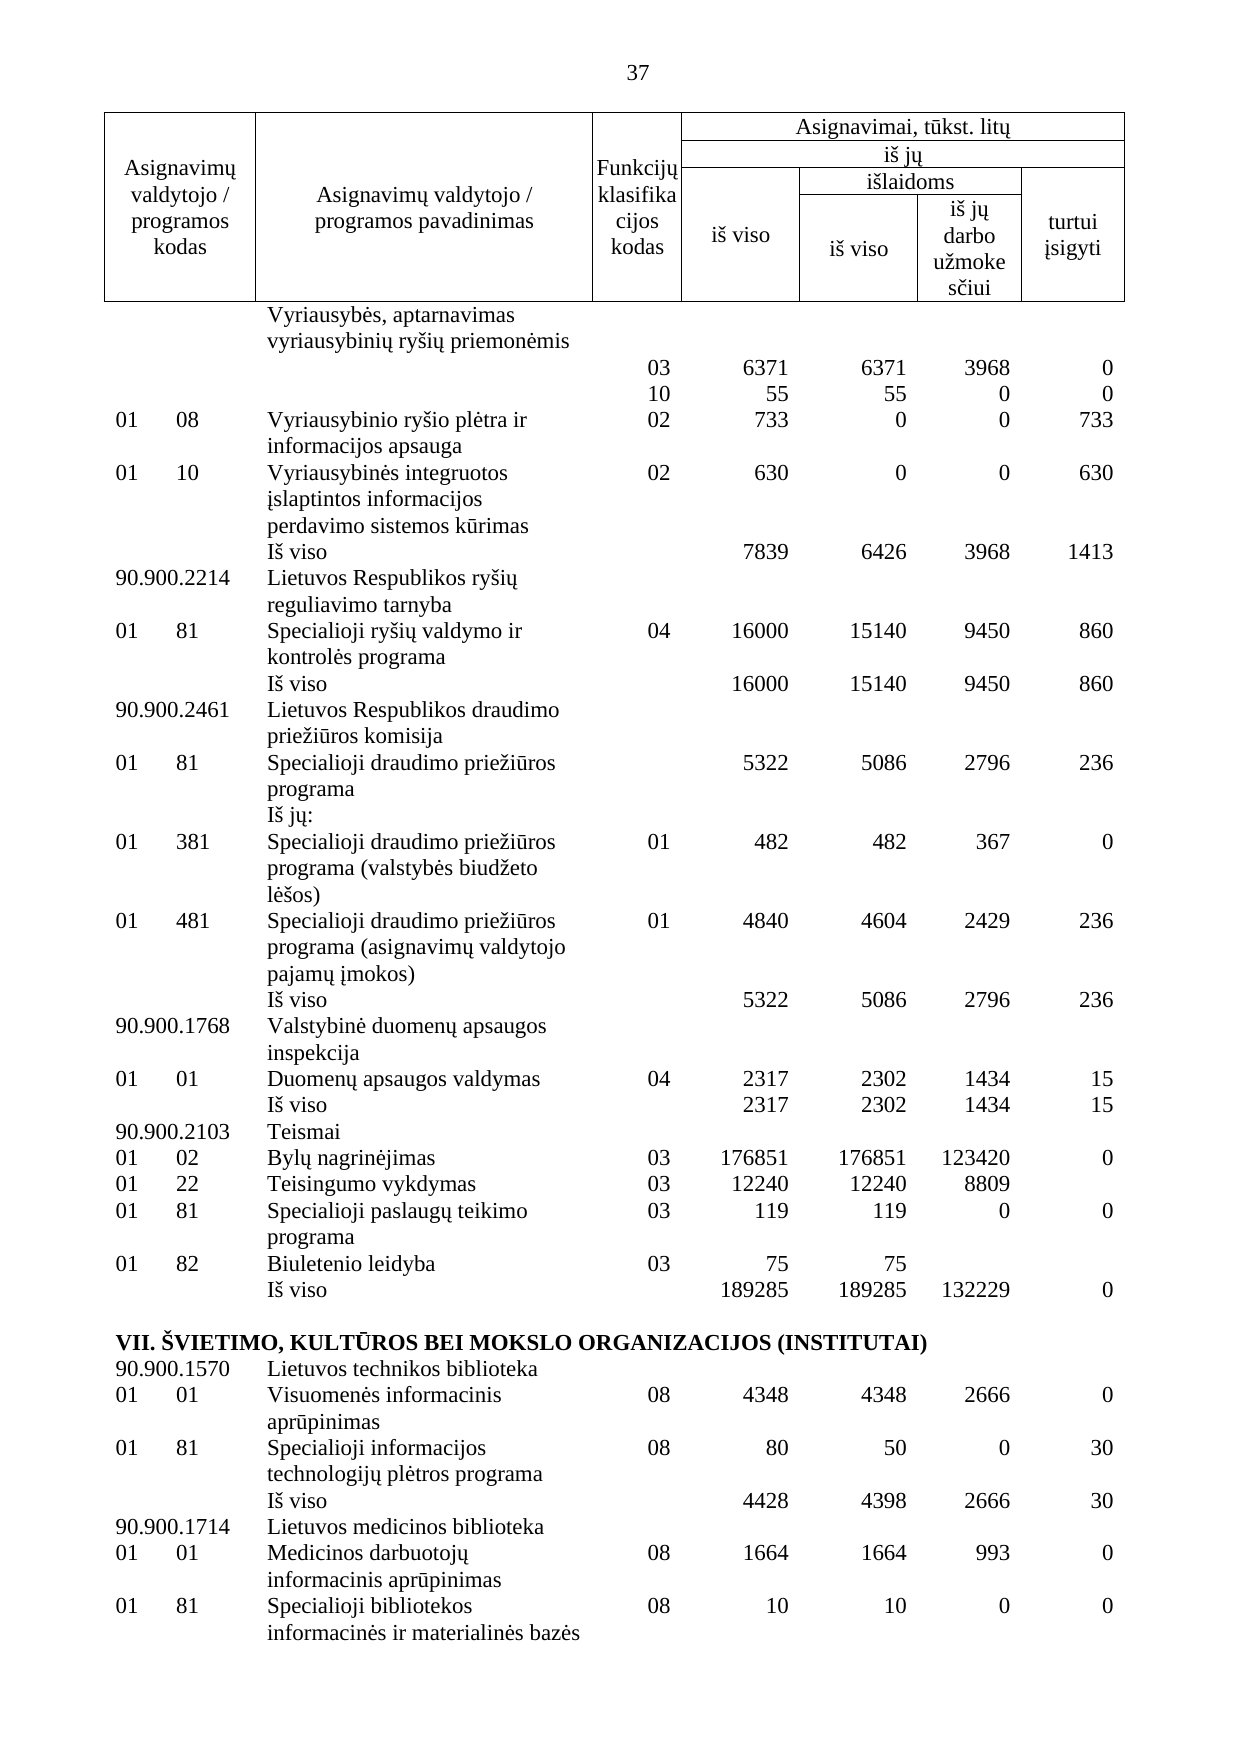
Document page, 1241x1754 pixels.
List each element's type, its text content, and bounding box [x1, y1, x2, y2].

table_cell 6371 [681, 354, 799, 380]
table_cell 2796 [918, 749, 1021, 802]
table_cell [593, 1118, 681, 1144]
table_cell 482 [800, 828, 918, 907]
table_cell [1021, 1355, 1124, 1381]
table_cell 01 [104, 617, 164, 670]
table_cell [681, 802, 799, 828]
table_cell 630 [1021, 459, 1124, 538]
table_cell 176851 [800, 1144, 918, 1171]
table_cell [681, 1013, 799, 1065]
table_cell 4840 [681, 907, 799, 986]
table_cell 01 [104, 1540, 164, 1592]
table_cell 3968 [918, 354, 1021, 380]
table_cell 367 [918, 828, 1021, 907]
table_cell [918, 1250, 1021, 1276]
table_cell [800, 1302, 918, 1329]
table_cell 4398 [800, 1487, 918, 1513]
table_cell [593, 670, 681, 696]
table_cell Vyriausybinio ryšio plėtra ir informacijos apsauga [256, 406, 593, 459]
table_cell [593, 1513, 681, 1539]
table_cell [104, 354, 164, 380]
table_cell 236 [1021, 986, 1124, 1012]
table_cell iš viso [682, 168, 799, 301]
table_cell [918, 302, 1021, 353]
table_cell 10 [681, 1592, 799, 1645]
table_cell 01 [104, 1434, 164, 1487]
table_cell [918, 802, 1021, 828]
table_cell 860 [1021, 670, 1124, 696]
table_cell [165, 1487, 256, 1513]
table_cell [800, 564, 918, 617]
table_cell [1021, 696, 1124, 749]
table_cell [593, 1013, 681, 1065]
table_cell [165, 538, 256, 564]
table_cell 30 [1021, 1434, 1124, 1487]
table_cell [104, 670, 164, 696]
table_cell 50 [800, 1434, 918, 1487]
table_cell [165, 380, 256, 406]
table_cell [165, 670, 256, 696]
table_cell 0 [800, 406, 918, 459]
table_cell [918, 1118, 1021, 1144]
table_cell [165, 986, 256, 1012]
table_cell 10 [593, 380, 681, 406]
table_cell VII. ŠVIETIMO, KULTŪROS BEI MOKSLO ORGANIZACIJOS (INSTITUTAI) [104, 1329, 1124, 1355]
table_cell 0 [918, 1434, 1021, 1487]
table_cell 0 [918, 1197, 1021, 1249]
table_cell 0 [918, 380, 1021, 406]
table_cell 1434 [918, 1065, 1021, 1091]
table_cell 08 [593, 1592, 681, 1645]
table_cell 04 [593, 617, 681, 670]
table_cell 7839 [681, 538, 799, 564]
table_cell Vyriausybinės integruotos įslaptintos informacijos perdavimo sistemos kūrimas [256, 459, 593, 538]
table_cell [800, 1118, 918, 1144]
table_cell 01 [104, 1197, 164, 1249]
table_cell 119 [681, 1197, 799, 1249]
table_cell 01 [104, 1171, 164, 1197]
table_cell Iš viso [256, 1091, 593, 1118]
table_cell 2796 [918, 986, 1021, 1012]
table_cell turtui įsigyti [1022, 168, 1124, 301]
table_cell 132229 [918, 1276, 1021, 1302]
table_cell 08 [165, 406, 256, 459]
table_cell 01 [165, 1065, 256, 1091]
table_cell 01 [104, 459, 164, 538]
table_cell [800, 302, 918, 353]
table_cell Teisingumo vykdymas [256, 1171, 593, 1197]
table_cell 15 [1021, 1091, 1124, 1118]
table_cell [593, 564, 681, 617]
table_cell 55 [800, 380, 918, 406]
table_cell 481 [165, 907, 256, 986]
table_cell 6426 [800, 538, 918, 564]
table_cell 119 [800, 1197, 918, 1249]
table_cell Iš viso [256, 986, 593, 1012]
table_cell 75 [800, 1250, 918, 1276]
table_cell [681, 696, 799, 749]
table_cell [593, 696, 681, 749]
table_cell [918, 1013, 1021, 1065]
table_cell [800, 1355, 918, 1381]
table_cell [800, 696, 918, 749]
table_cell 236 [1021, 907, 1124, 986]
table_cell [593, 749, 681, 802]
table_cell [593, 302, 681, 353]
table_header Funkcijų klasifikacijos kodas [593, 113, 681, 301]
table_cell [104, 1276, 164, 1302]
table_cell [165, 302, 256, 353]
table_cell [104, 1487, 164, 1513]
table_cell 1664 [681, 1540, 799, 1592]
table_cell [593, 1302, 681, 1329]
table_cell 482 [681, 828, 799, 907]
table_cell 0 [1021, 1540, 1124, 1592]
table_cell 1413 [1021, 538, 1124, 564]
table_cell [165, 354, 256, 380]
table_cell 08 [593, 1381, 681, 1434]
table_cell [593, 802, 681, 828]
table_cell Iš viso [256, 1276, 593, 1302]
table_cell 2666 [918, 1381, 1021, 1434]
table_cell [800, 1013, 918, 1065]
table_cell 01 [104, 828, 164, 907]
table_cell 4428 [681, 1487, 799, 1513]
table_cell [681, 302, 799, 353]
table_cell 189285 [681, 1276, 799, 1302]
table_cell [1021, 802, 1124, 828]
table_cell 82 [165, 1250, 256, 1276]
table_cell 9450 [918, 670, 1021, 696]
table_cell [165, 802, 256, 828]
table_cell 4348 [681, 1381, 799, 1434]
table_cell [1021, 1118, 1124, 1144]
table_cell Lietuvos medicinos biblioteka [256, 1513, 593, 1539]
table_cell [1021, 1013, 1124, 1065]
table_cell 80 [681, 1434, 799, 1487]
table_cell 5086 [800, 749, 918, 802]
table_cell Specialioji paslaugų teikimo programa [256, 1197, 593, 1249]
table_cell 01 [104, 1250, 164, 1276]
table_cell 381 [165, 828, 256, 907]
table_cell 16000 [681, 670, 799, 696]
table_cell Biuletenio leidyba [256, 1250, 593, 1276]
table_cell 90.900.2214 [104, 564, 256, 617]
table_cell 4348 [800, 1381, 918, 1434]
table_cell Iš jų: [256, 802, 593, 828]
table_cell 01 [593, 828, 681, 907]
table_cell iš viso [800, 195, 917, 301]
table_cell 22 [165, 1171, 256, 1197]
table_cell 236 [1021, 749, 1124, 802]
table_cell 03 [593, 1250, 681, 1276]
table_cell Vyriausybės, aptarnavimas vyriausybinių ryšių priemonėmis [256, 302, 593, 353]
table_cell 0 [800, 459, 918, 538]
table_cell 01 [104, 1144, 164, 1171]
table_cell 16000 [681, 617, 799, 670]
table_cell 5086 [800, 986, 918, 1012]
table_cell Duomenų apsaugos valdymas [256, 1065, 593, 1091]
table_cell [681, 1302, 799, 1329]
table_cell 0 [918, 406, 1021, 459]
table_cell 02 [165, 1144, 256, 1171]
table_header Asignavimų valdytojo / programos kodas [105, 113, 255, 301]
table_cell iš jų darbo užmokesčiui [918, 195, 1021, 301]
table_cell [1021, 1513, 1124, 1539]
table_cell 04 [593, 1065, 681, 1091]
table_cell 03 [593, 1197, 681, 1249]
table_cell 75 [681, 1250, 799, 1276]
table_cell 733 [681, 406, 799, 459]
table_cell 2317 [681, 1091, 799, 1118]
table_cell 0 [1021, 1144, 1124, 1171]
table_cell [104, 802, 164, 828]
table_cell 2317 [681, 1065, 799, 1091]
table_cell 2666 [918, 1487, 1021, 1513]
table_cell 01 [104, 907, 164, 986]
table_cell [681, 1118, 799, 1144]
table_cell 630 [681, 459, 799, 538]
table_cell 1434 [918, 1091, 1021, 1118]
table_cell 81 [165, 749, 256, 802]
table_cell [104, 986, 164, 1012]
table_cell 90.900.1714 [104, 1513, 256, 1539]
table_cell 0 [918, 459, 1021, 538]
table_cell 01 [104, 1592, 164, 1645]
table_cell 0 [1021, 1592, 1124, 1645]
table_cell Specialioji ryšių valdymo ir kontrolės programa [256, 617, 593, 670]
table_cell 01 [104, 1065, 164, 1091]
table_cell 01 [104, 406, 164, 459]
table_cell 03 [593, 1144, 681, 1171]
table_cell Iš viso [256, 538, 593, 564]
table_cell [918, 1355, 1021, 1381]
table_cell 189285 [800, 1276, 918, 1302]
table_cell 2302 [800, 1065, 918, 1091]
table_cell [593, 1487, 681, 1513]
table_cell Specialioji draudimo priežiūros programa (valstybės biudžeto lėšos) [256, 828, 593, 907]
table_cell 0 [918, 1592, 1021, 1645]
table_cell 15140 [800, 617, 918, 670]
table_cell [165, 1091, 256, 1118]
table_cell Medicinos darbuotojų informacinis aprūpinimas [256, 1540, 593, 1592]
table_cell išlaidoms [800, 168, 1021, 194]
table_cell [593, 538, 681, 564]
table_cell [256, 354, 593, 380]
table_cell 5322 [681, 749, 799, 802]
table_cell [593, 1276, 681, 1302]
table_cell Specialioji bibliotekos informacinės ir materialinės bazės [256, 1592, 593, 1645]
table_cell 12240 [681, 1171, 799, 1197]
table_cell [593, 1091, 681, 1118]
table_cell iš jų [682, 141, 1124, 167]
table_header Asignavimų valdytojo / programos pavadinimas [256, 113, 592, 301]
table_cell [256, 1302, 593, 1329]
table_cell [104, 1091, 164, 1118]
table_cell 01 [593, 907, 681, 986]
table_cell 860 [1021, 617, 1124, 670]
table_cell 01 [165, 1381, 256, 1434]
table_cell 733 [1021, 406, 1124, 459]
table_cell 81 [165, 1434, 256, 1487]
table_cell [256, 380, 593, 406]
table_cell 6371 [800, 354, 918, 380]
table_cell 08 [593, 1540, 681, 1592]
table_cell [1021, 302, 1124, 353]
table_cell [681, 1355, 799, 1381]
table_cell 9450 [918, 617, 1021, 670]
table_cell [593, 1355, 681, 1381]
table_cell 90.900.2461 [104, 696, 256, 749]
table_cell 55 [681, 380, 799, 406]
table_cell Specialioji draudimo priežiūros programa [256, 749, 593, 802]
table_cell [918, 696, 1021, 749]
table_cell [1021, 1250, 1124, 1276]
table_cell [165, 1302, 256, 1329]
table_cell 01 [104, 1381, 164, 1434]
table_cell 15 [1021, 1065, 1124, 1091]
table_cell 03 [593, 354, 681, 380]
table_cell 0 [1021, 1276, 1124, 1302]
table_cell [800, 802, 918, 828]
table_cell [165, 1276, 256, 1302]
table_cell 90.900.2103 [104, 1118, 256, 1144]
table_cell 30 [1021, 1487, 1124, 1513]
table_cell 02 [593, 459, 681, 538]
table_cell Visuomenės informacinis aprūpinimas [256, 1381, 593, 1434]
table_cell Iš viso [256, 1487, 593, 1513]
table_cell [1021, 1302, 1124, 1329]
table_cell [104, 380, 164, 406]
table_cell 81 [165, 1592, 256, 1645]
table_cell 0 [1021, 354, 1124, 380]
table_cell 90.900.1768 [104, 1013, 256, 1065]
table_cell 10 [165, 459, 256, 538]
table_cell 1664 [800, 1540, 918, 1592]
table_cell [104, 302, 164, 353]
table_cell 01 [104, 749, 164, 802]
table_cell [681, 1513, 799, 1539]
table_cell 2429 [918, 907, 1021, 986]
table_cell 4604 [800, 907, 918, 986]
table_cell Bylų nagrinėjimas [256, 1144, 593, 1171]
table_cell [918, 564, 1021, 617]
table_cell [800, 1513, 918, 1539]
table_cell [1021, 564, 1124, 617]
table_cell 0 [1021, 828, 1124, 907]
table_cell [918, 1513, 1021, 1539]
table_cell 5322 [681, 986, 799, 1012]
table_cell 81 [165, 1197, 256, 1249]
table_cell Lietuvos technikos biblioteka [256, 1355, 593, 1381]
table_cell [593, 986, 681, 1012]
table_cell 08 [593, 1434, 681, 1487]
table_cell 81 [165, 617, 256, 670]
table_cell 993 [918, 1540, 1021, 1592]
table_cell 123420 [918, 1144, 1021, 1171]
table_header Asignavimai, tūkst. litų [682, 113, 1124, 139]
table_cell Specialioji draudimo priežiūros programa (asignavimų valdytojo pajamų įmokos) [256, 907, 593, 986]
table_cell [1021, 1171, 1124, 1197]
table_cell Teismai [256, 1118, 593, 1144]
table_cell 12240 [800, 1171, 918, 1197]
table_cell Iš viso [256, 670, 593, 696]
table_cell 2302 [800, 1091, 918, 1118]
table_cell [681, 564, 799, 617]
table_cell 0 [1021, 1197, 1124, 1249]
table_cell [104, 538, 164, 564]
table_cell [104, 1302, 164, 1329]
table_cell 10 [800, 1592, 918, 1645]
table_cell [918, 1302, 1021, 1329]
table_cell 176851 [681, 1144, 799, 1171]
table_cell 02 [593, 406, 681, 459]
table_cell 0 [1021, 380, 1124, 406]
table_cell Lietuvos Respublikos ryšių reguliavimo tarnyba [256, 564, 593, 617]
table_cell Specialioji informacijos technologijų plėtros programa [256, 1434, 593, 1487]
table_cell Lietuvos Respublikos draudimo priežiūros komisija [256, 696, 593, 749]
table_cell 90.900.1570 [104, 1355, 256, 1381]
table_cell 03 [593, 1171, 681, 1197]
table_cell 15140 [800, 670, 918, 696]
table_cell 0 [1021, 1381, 1124, 1434]
table_cell 8809 [918, 1171, 1021, 1197]
table_cell Valstybinė duomenų apsaugos inspekcija [256, 1013, 593, 1065]
table_cell 01 [165, 1540, 256, 1592]
table_cell 3968 [918, 538, 1021, 564]
